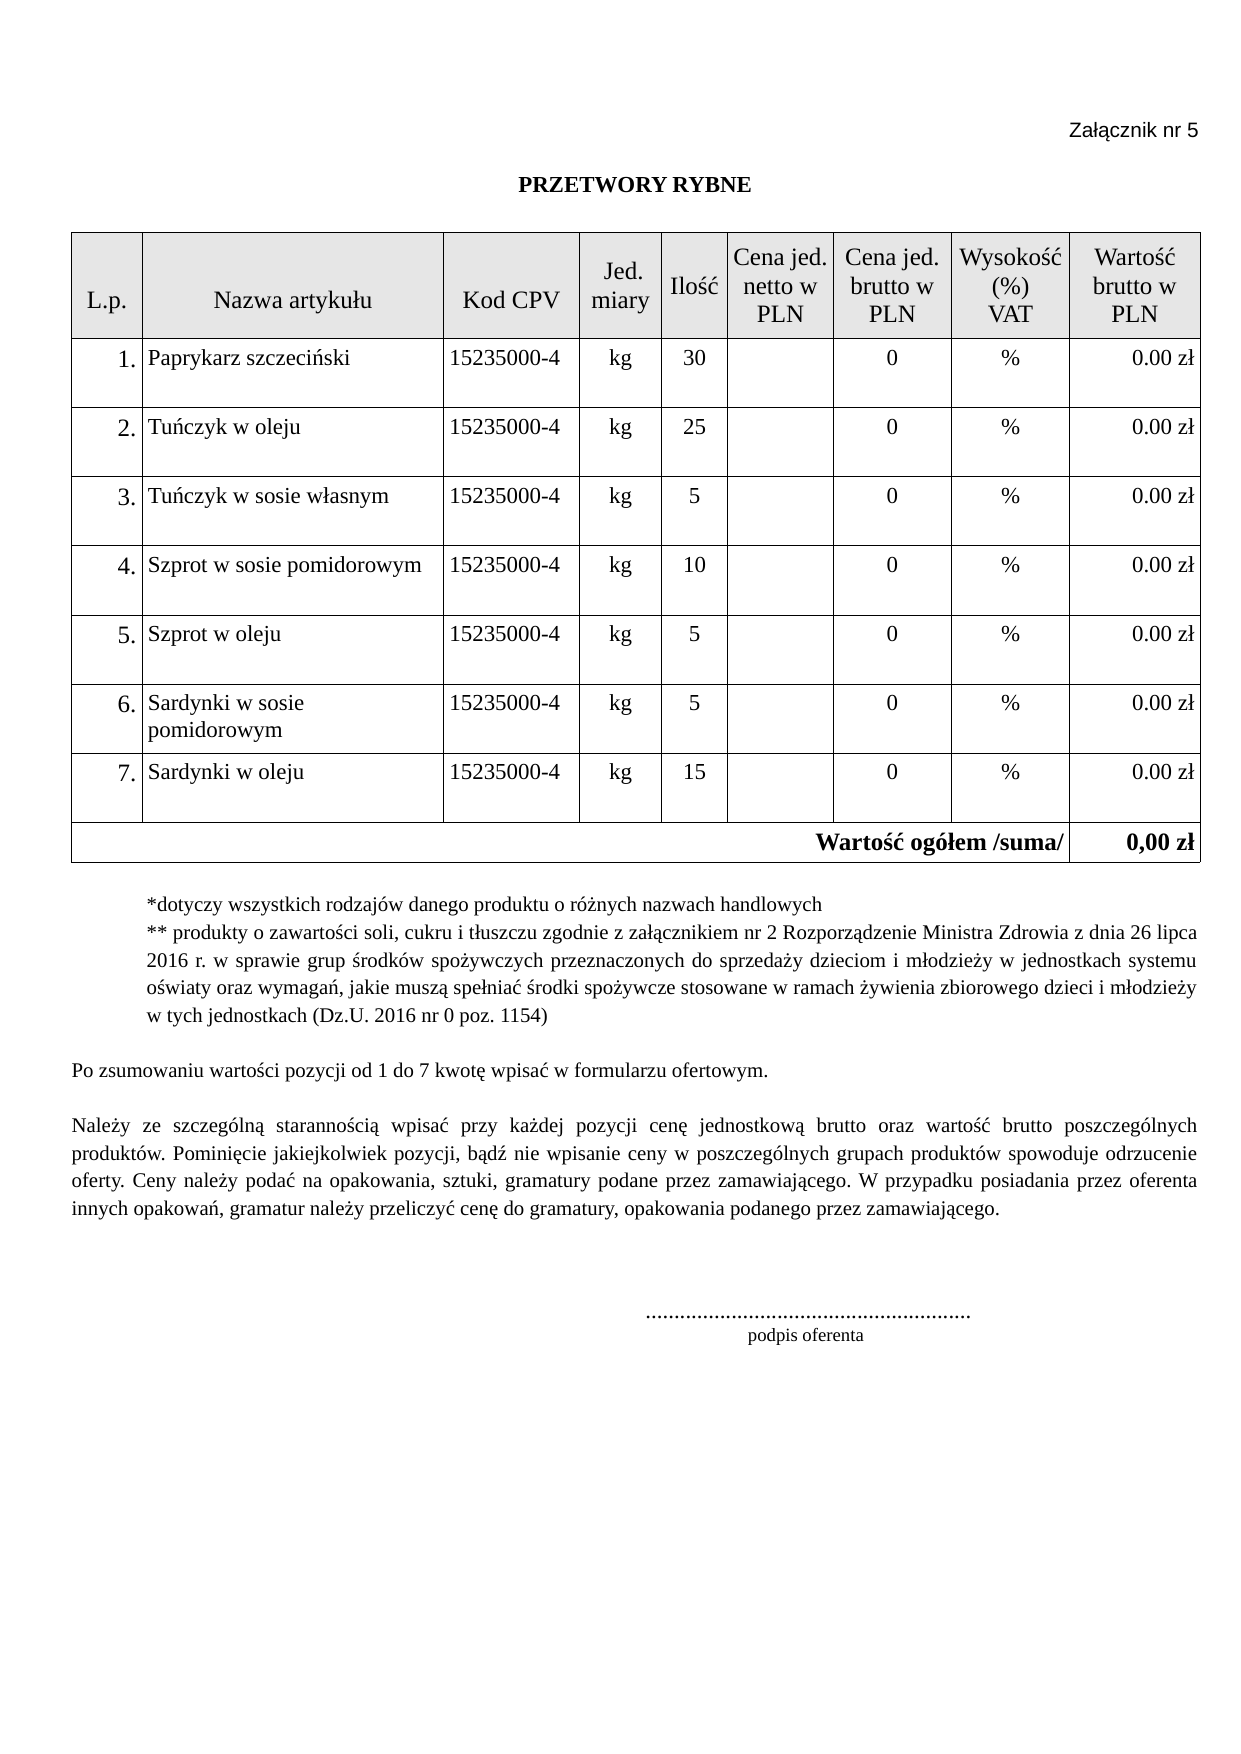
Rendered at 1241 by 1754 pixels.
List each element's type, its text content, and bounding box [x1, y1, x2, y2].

table_cell [728, 477, 833, 545]
table_cell [728, 754, 833, 822]
table_cell 10 [662, 546, 727, 614]
table_cell 25 [662, 408, 727, 476]
table_cell 0 [834, 408, 951, 476]
table_header Wysokość (%) VAT [952, 233, 1069, 338]
table_cell 0 [834, 339, 951, 407]
table_header Cena jed. brutto w PLN [834, 233, 951, 338]
list *dotyczy wszystkich rodzajów danego produktu o różnych nazwach handlowych [109, 892, 1198, 916]
table_cell 0 [834, 546, 951, 614]
table_cell kg [580, 754, 661, 822]
table_cell kg [580, 408, 661, 476]
table_cell 15235000-4 [444, 685, 579, 753]
table_cell Wartość ogółem /suma/ [72, 823, 1069, 862]
table_cell Tuńczyk w oleju [143, 408, 443, 476]
table_header Cena jed. netto w PLN [728, 233, 833, 338]
table_cell Sardynki w sosie pomidorowym [143, 685, 443, 753]
table_cell 0,00 zł [1070, 408, 1200, 476]
table_cell % [952, 477, 1069, 545]
table_cell [72, 616, 142, 683]
table_header L.p. [72, 233, 142, 338]
table_cell 15235000-4 [444, 754, 579, 822]
table_cell 0,00 zł [1070, 823, 1200, 862]
table_cell 0 [834, 477, 951, 545]
list ** produkty o zawartości soli, cukru i tłuszczu zgodnie z załącznikiem nr 2 Rozporządzenie Ministra Zdrowia z dnia 26 lipca 2016 r. w sprawie grup środków spożywczych przeznaczonych do sprzedaży dzieciom i młodzieży w jednostkach systemu oświaty oraz wymagań, jakie muszą spełniać środki spożywcze stosowane w ramach żywienia zbiorowego dzieci i młodzieży w tych jednostkach (Dz.U. 2016 nr 0 poz. 1154) [109, 920, 1198, 1027]
table_cell [728, 685, 833, 753]
table_cell % [952, 339, 1069, 407]
text Po zsumowaniu wartości pozycji od 1 do 7 kwotę wpisać w formularzu ofertowym. [71, 1058, 1198, 1082]
table_cell 0,00 zł [1070, 339, 1200, 407]
table_cell 15235000-4 [444, 546, 579, 614]
table_cell Tuńczyk w sosie własnym [143, 477, 443, 545]
table_cell % [952, 685, 1069, 753]
table_cell 0,00 zł [1070, 477, 1200, 545]
table_cell [728, 339, 833, 407]
table_cell [728, 408, 833, 476]
text PRZETWORY RYBNE [71, 172, 1198, 198]
table_cell [72, 339, 142, 407]
table_cell 15235000-4 [444, 339, 579, 407]
table_cell 0,00 zł [1070, 616, 1200, 683]
table_header Kod CPV [444, 233, 579, 338]
table_cell 5 [662, 616, 727, 683]
table_header Ilość [662, 233, 727, 338]
table_cell kg [580, 546, 661, 614]
table_cell 5 [662, 477, 727, 545]
table_cell % [952, 546, 1069, 614]
table_cell [728, 616, 833, 683]
table_cell 0,00 zł [1070, 546, 1200, 614]
table_cell % [952, 754, 1069, 822]
table_cell kg [580, 616, 661, 683]
table_cell [72, 546, 142, 614]
table_header Jed. miary [580, 233, 661, 338]
table_cell 15235000-4 [444, 408, 579, 476]
table_cell [72, 685, 142, 753]
text podpis oferenta [639, 1324, 972, 1345]
table_cell [72, 477, 142, 545]
table_cell kg [580, 339, 661, 407]
table_cell 0 [834, 754, 951, 822]
table_header Wartość brutto w PLN [1070, 233, 1200, 338]
table_cell Paprykarz szczeciński [143, 339, 443, 407]
table_cell Sardynki w oleju [143, 754, 443, 822]
table_cell 30 [662, 339, 727, 407]
text Należy ze szczególną starannością wpisać przy każdej pozycji cenę jednostkową brutto oraz wartość brutto poszczególnych produktów. Pominięcie jakiejkolwiek pozycji, bądź nie wpisanie ceny w poszczególnych grupach produktów spowoduje odrzucenie oferty. Ceny należy podać na opakowania, sztuki, gramatury podane przez zamawiającego. W przypadku posiadania przez oferenta innych opakowań, gramatur należy przeliczyć cenę do gramatury, opakowania podanego przez zamawiającego. [71, 1113, 1198, 1220]
table_cell 0,00 zł [1070, 754, 1200, 822]
table_cell [72, 754, 142, 822]
table_cell kg [580, 477, 661, 545]
table_cell Szprot w oleju [143, 616, 443, 683]
table_cell 5 [662, 685, 727, 753]
table_cell 15235000-4 [444, 477, 579, 545]
table_header Nazwa artykułu [143, 233, 443, 338]
table_cell Szprot w sosie pomidorowym [143, 546, 443, 614]
table_cell % [952, 616, 1069, 683]
table_cell 0 [834, 685, 951, 753]
table_cell 15235000-4 [444, 616, 579, 683]
table_cell 0 [834, 616, 951, 683]
table_cell [72, 408, 142, 476]
table_cell [728, 546, 833, 614]
text ......................................................... [639, 1297, 972, 1324]
table_cell 15 [662, 754, 727, 822]
table_cell 0,00 zł [1070, 685, 1200, 753]
table_cell kg [580, 685, 661, 753]
table_cell % [952, 408, 1069, 476]
